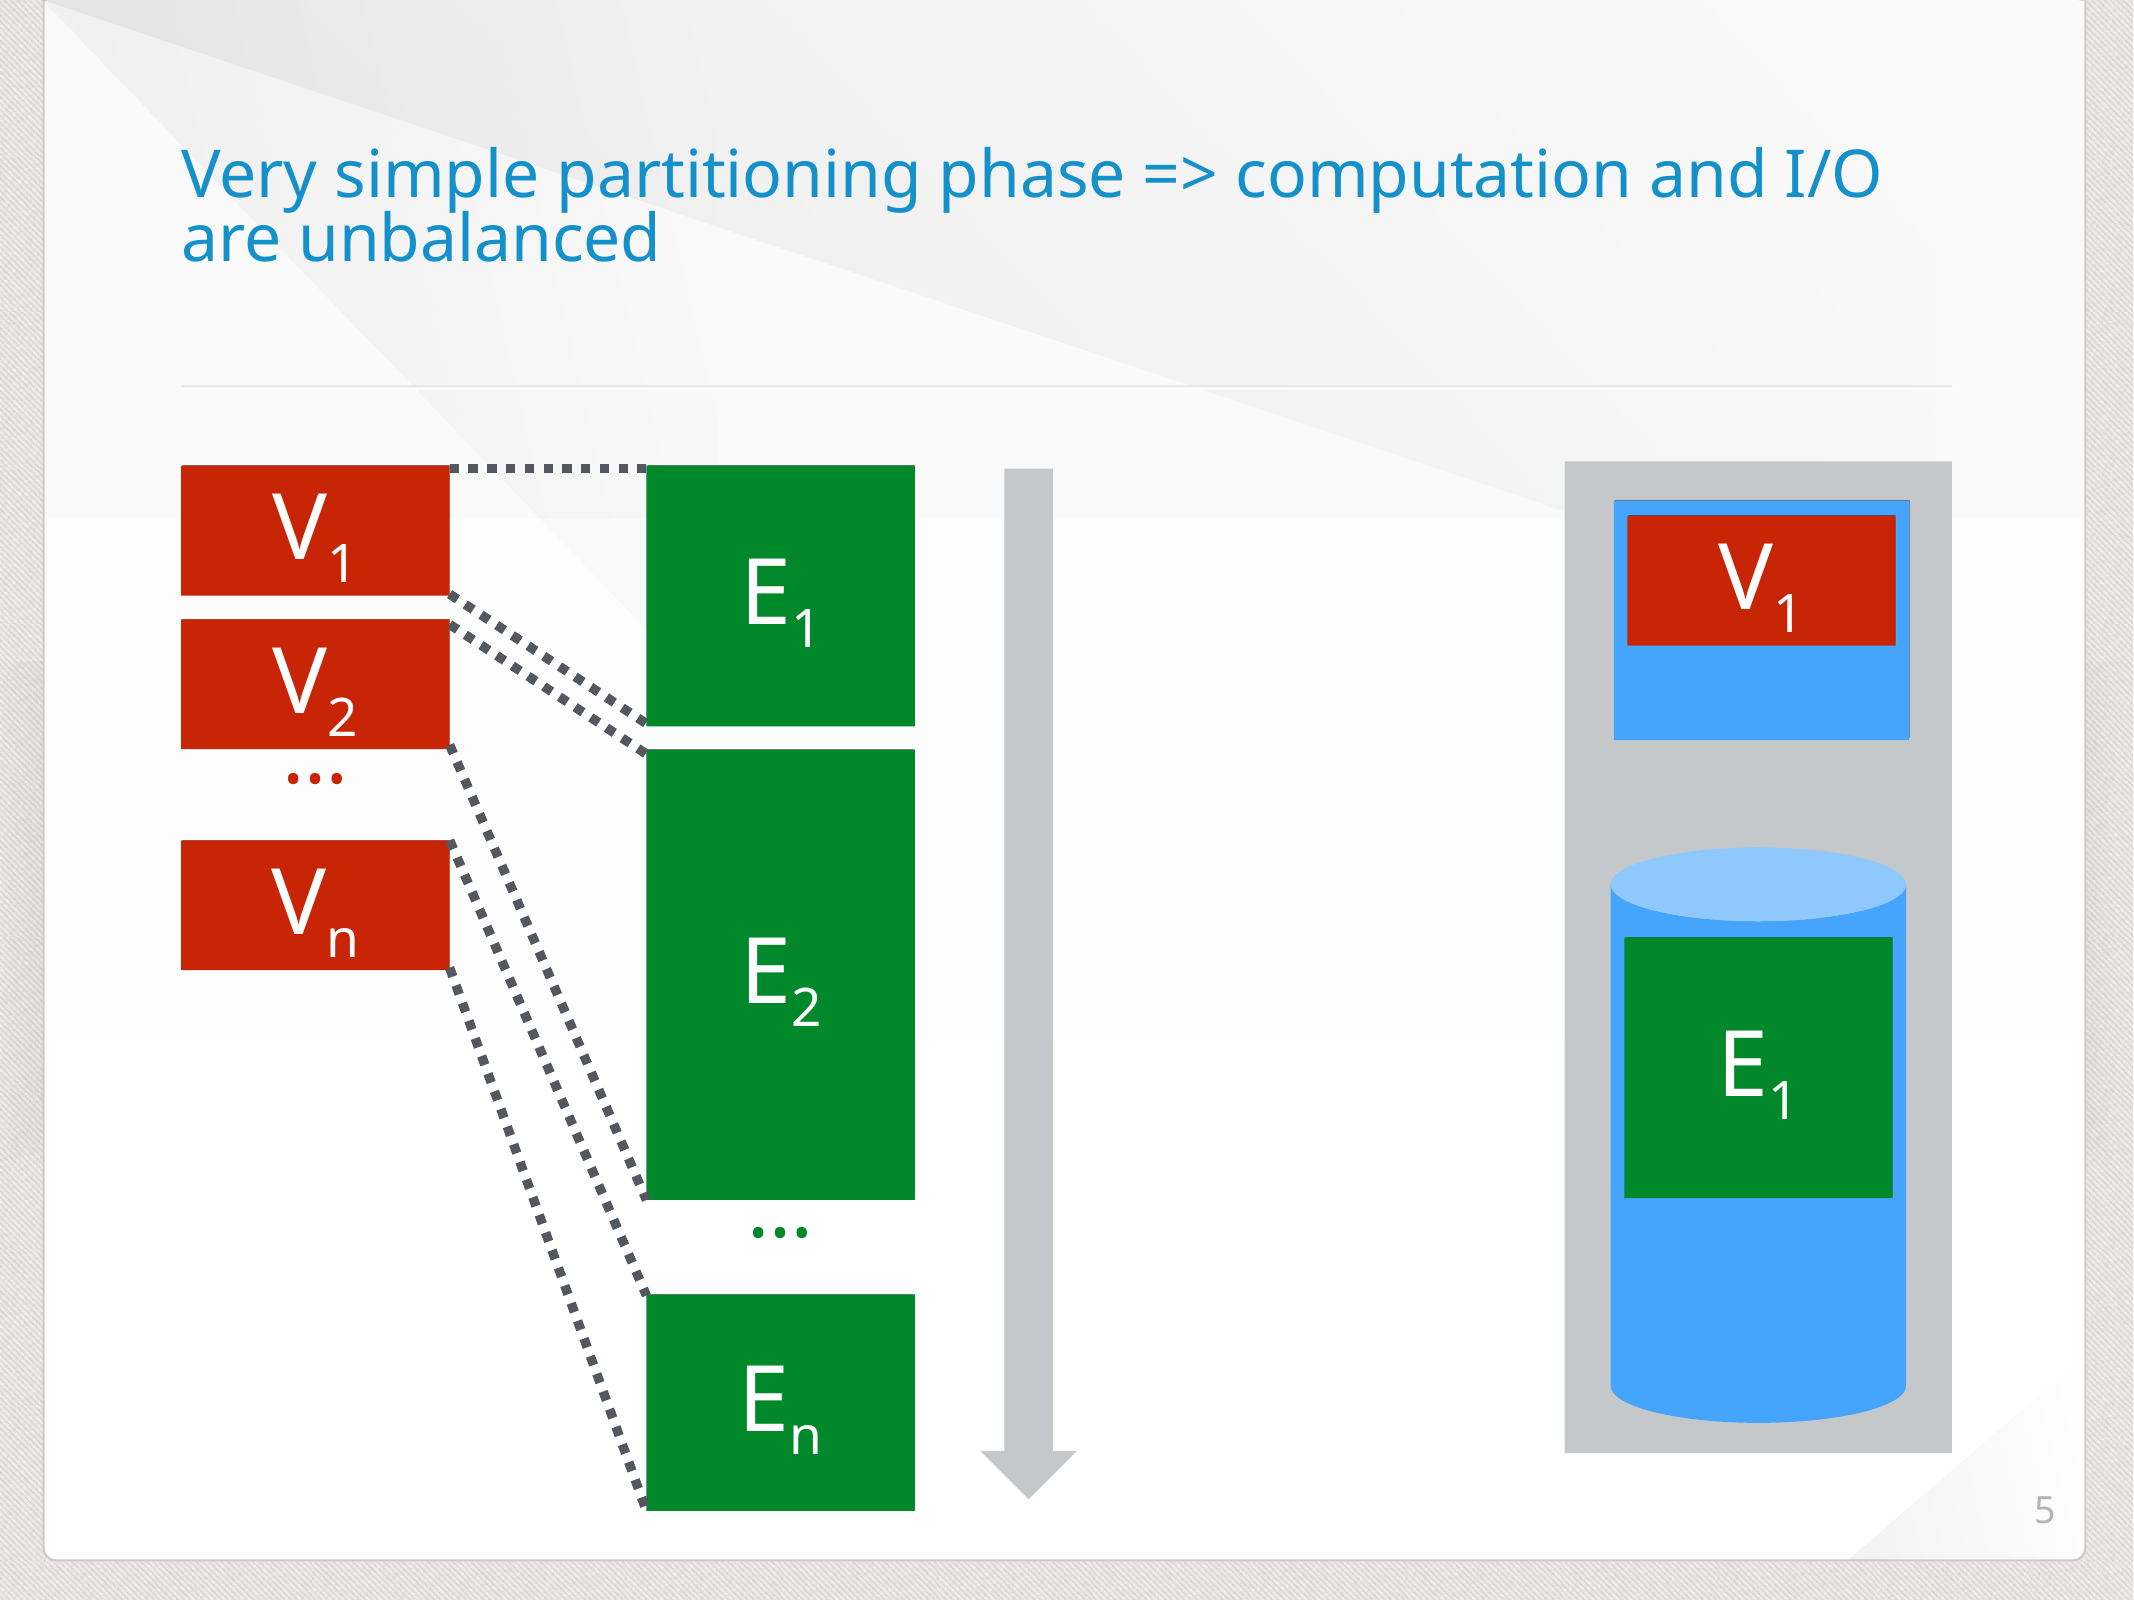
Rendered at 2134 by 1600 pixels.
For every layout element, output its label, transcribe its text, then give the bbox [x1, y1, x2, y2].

text_box [1564, 461, 1952, 1454]
title Very simple partitioning phase => computation and I/O are unbalanced [181, 145, 1953, 355]
text_box V2 [181, 619, 450, 750]
text_box V1 [181, 465, 450, 596]
text_box … [274, 671, 357, 809]
text_box En [646, 1294, 915, 1511]
picture [0, 0, 2134, 1600]
slide_number [1909, 1476, 2071, 1548]
text_box E2 [646, 749, 915, 1200]
text_box [980, 468, 1078, 1500]
text_box Vn [181, 840, 450, 971]
text_box E1 [646, 465, 915, 727]
table_cell BlueGene/P [1610, 847, 1907, 922]
text_box … [739, 1125, 822, 1263]
text_box E1 [1624, 937, 1893, 1199]
text_box V1 [1627, 515, 1896, 646]
